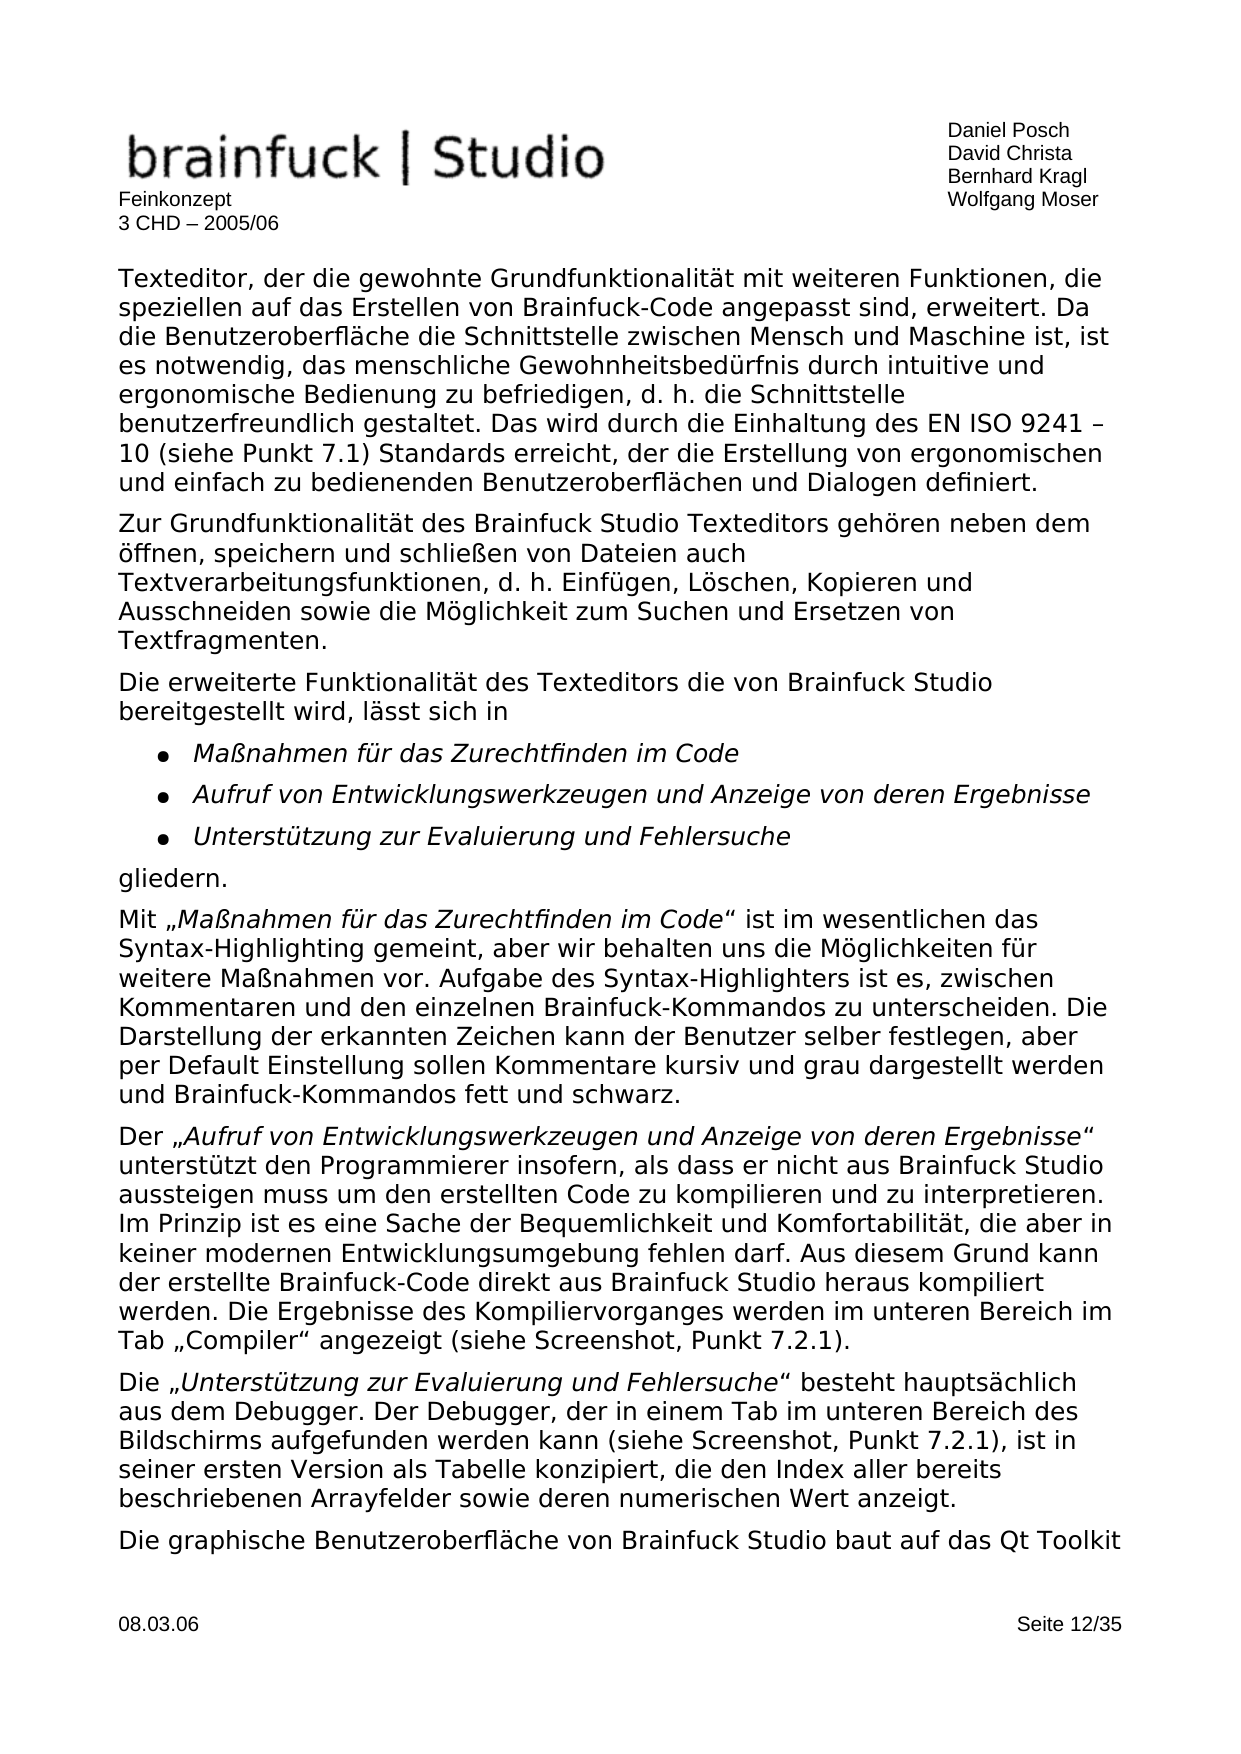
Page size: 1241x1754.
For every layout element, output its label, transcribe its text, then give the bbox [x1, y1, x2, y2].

text Die „Unterstützung zur Evaluierung und Fehlersuche“ besteht hauptsächlich aus dem Debugger. Der Debugger, der in einem Tab im unteren Bereich des Bildschirms aufgefunden werden kann (siehe Screenshot, Punkt 7.2.1), ist in seiner ersten Version als Tabelle konzipiert, die den Index aller bereits beschriebenen Arrayfelder sowie deren numerischen Wert anzeigt. [118, 1368, 1122, 1514]
text Der „Aufruf von Entwicklungswerkzeugen und Anzeige von deren Ergebnisse“ unterstützt den Programmierer insofern, als dass er nicht aus Brainfuck Studio aussteigen muss um den erstellten Code zu kompilieren und zu interpretieren. Im Prinzip ist es eine Sache der Bequemlichkeit und Komfortabilität, die aber in keiner modernen Entwicklungsumgebung fehlen darf. Aus diesem Grund kann der erstellte Brainfuck-Code direkt aus Brainfuck Studio heraus kompiliert werden. Die Ergebnisse des Kompiliervorganges werden im unteren Bereich im Tab „Compiler“ angezeigt (siehe Screenshot, Punkt 7.2.1). [118, 1122, 1122, 1355]
text Texteditor, der die gewohnte Grundfunktionalität mit weiteren Funktionen, die speziellen auf das Erstellen von Brainfuck-Code angepasst sind, erweitert. Da die Benutzeroberfläche die Schnittstelle zwischen Mensch und Maschine ist, ist es notwendig, das menschliche Gewohnheitsbedürfnis durch intuitive und ergonomische Bedienung zu befriedigen, d. h. die Schnittstelle benutzerfreundlich gestaltet. Das wird durch die Einhaltung des EN ISO 9241 – 10 (siehe Punkt 7.1) Standards erreicht, der die Erstellung von ergonomischen und einfach zu bedienenden Benutzeroberflächen und Dialogen definiert. [118, 264, 1122, 497]
list Aufruf von Entwicklungswerkzeugen und Anzeige von deren Ergebnisse [156, 780, 1122, 809]
text Die graphische Benutzeroberfläche von Brainfuck Studio baut auf das Qt Toolkit [118, 1526, 1122, 1555]
list Maßnahmen für das Zurechtfinden im Code [156, 739, 1122, 768]
text Mit „Maßnahmen für das Zurechtfinden im Code“ ist im wesentlichen das Syntax-Highlighting gemeint, aber wir behalten uns die Möglichkeiten für weitere Maßnahmen vor. Aufgabe des Syntax-Highlighters ist es, zwischen Kommentaren und den einzelnen Brainfuck-Kommandos zu unterscheiden. Die Darstellung der erkannten Zeichen kann der Benutzer selber festlegen, aber per Default Einstellung sollen Kommentare kursiv und grau dargestellt werden und Brainfuck-Kommandos fett und schwarz. [118, 905, 1122, 1109]
text Zur Grundfunktionalität des Brainfuck Studio Texteditors gehören neben dem öffnen, speichern und schließen von Dateien auch Textverarbeitungsfunktionen, d. h. Einfügen, Löschen, Kopieren und Ausschneiden sowie die Möglichkeit zum Suchen und Ersetzen von Textfragmenten. [118, 509, 1122, 655]
text Die erweiterte Funktionalität des Texteditors die von Brainfuck Studio bereitgestellt wird, lässt sich in [118, 668, 1122, 726]
picture [118, 118, 609, 187]
text gliedern. [118, 864, 1122, 893]
list Unterstützung zur Evaluierung und Fehlersuche [156, 822, 1122, 851]
